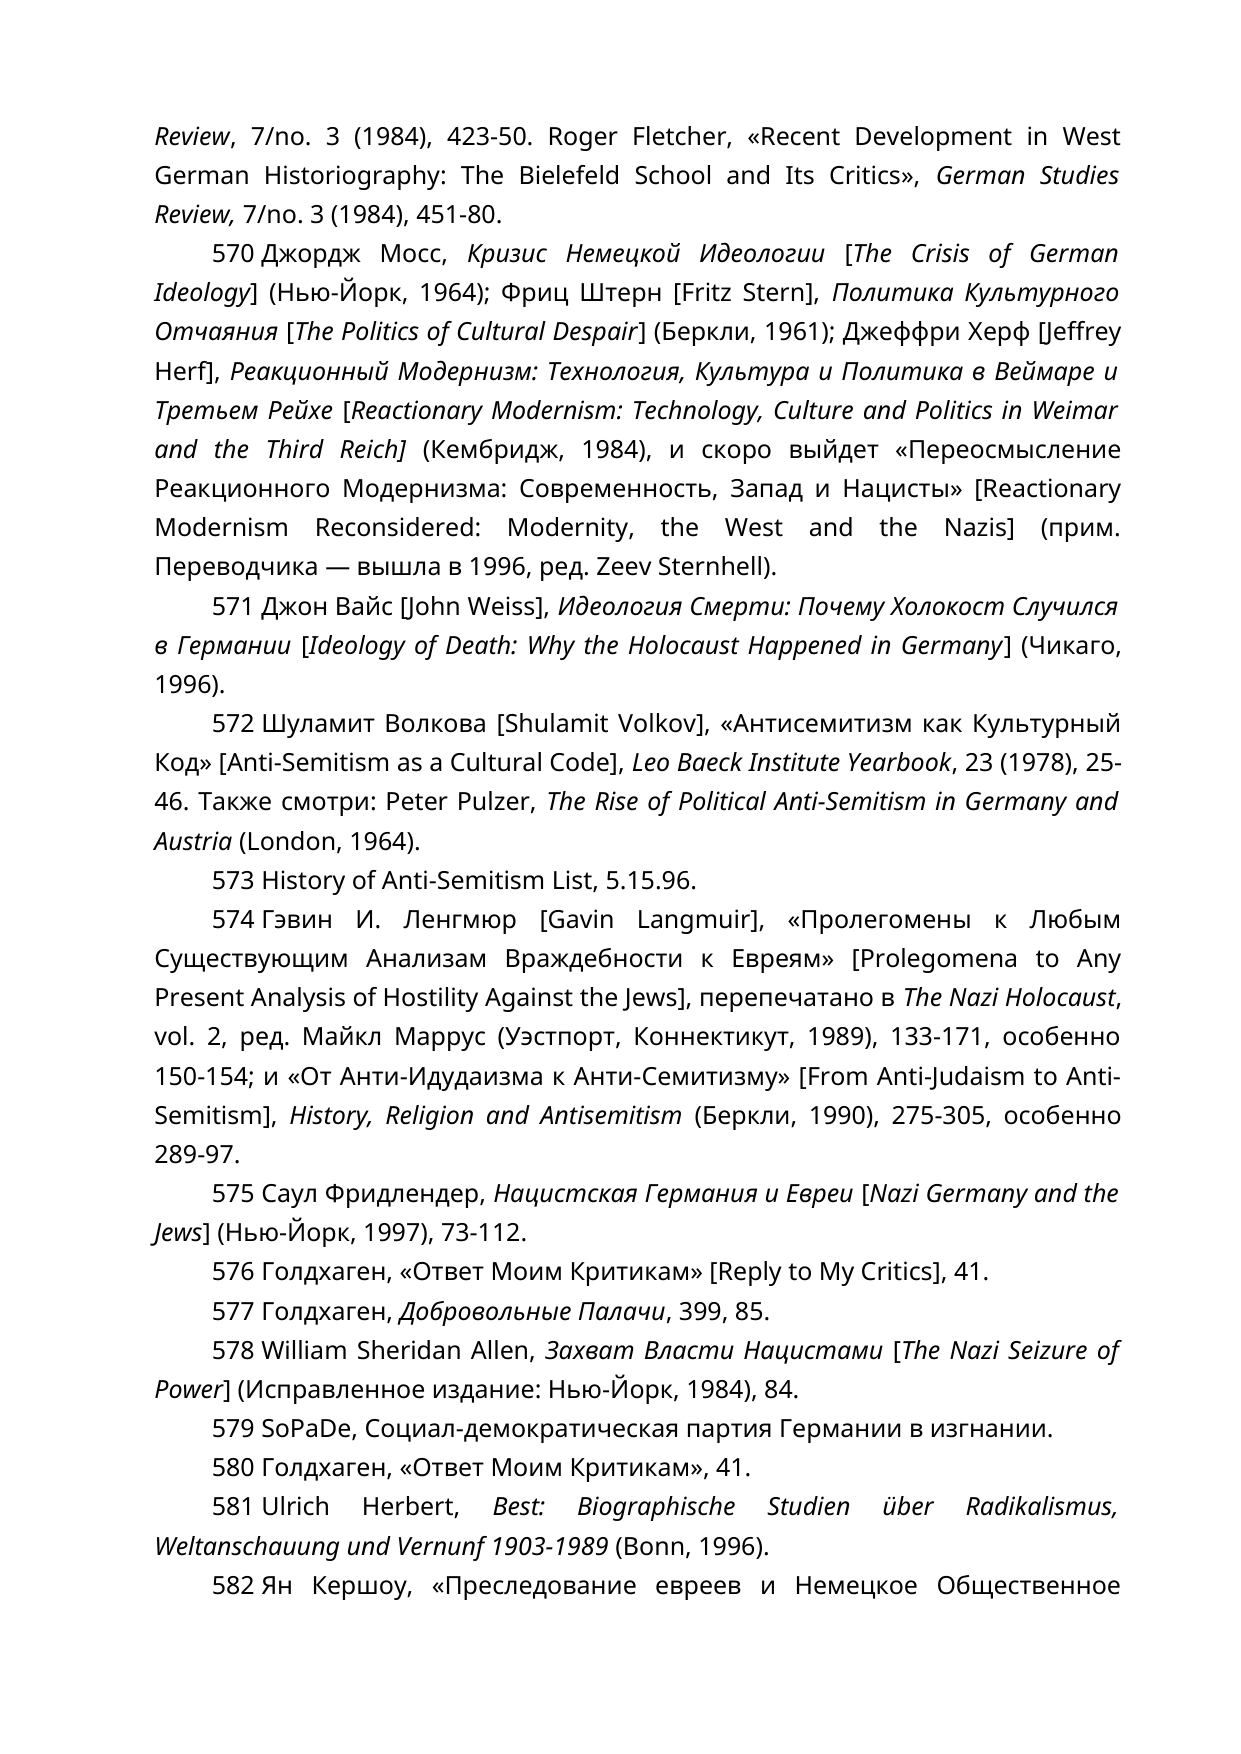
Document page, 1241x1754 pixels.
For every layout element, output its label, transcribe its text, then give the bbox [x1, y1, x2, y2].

text Гэвин И. Ленгмюр [Gavin Langmuir], «Пролегомены к Любым Существующим Анализам Враждебности к Евреям» [Prolegomena to Any Present Analysis of Hostility Against the Jews], перепечатано в The Nazi Holocaust, vol. 2, ред. Майкл Маррус (Уэстпорт, Коннектикут, 1989), 133-171, особенно 150-154; и «От Анти-Идудаизма к Анти-Семитизму» [From Anti-Judaism to Anti-Semitism], History, Religion and Antisemitism (Беркли, 1990), 275-305, особенно 289-97. [118, 901, 1122, 1171]
text Шуламит Волкова [Shulamit Volkov], «Антисемитизм как Культурный Код» [Anti-Semitism as a Cultural Code], Leo Baeck Institute Yearbook, 23 (1978), 25-46. Также смотри: Peter Pulzer, The Rise of Political Anti-Semitism in Germany and Austria (London, 1964). [118, 706, 1122, 857]
text Review, 7/no. 3 (1984), 423-50. Roger Fletcher, «Recent Development in West German Historiography: The Bielefeld School and Its Critics», German Studies Review, 7/no. 3 (1984), 451-80. [118, 118, 1122, 231]
text SoPaDe, Социал-демократическая партия Германии в изгнании. [118, 1411, 1122, 1445]
text Джон Вайс [John Weiss], Идеология Смерти: Почему Холокост Случился в Германии [Ideology of Death: Why the Holocaust Happened in Germany] (Чикаго, 1996). [118, 588, 1122, 701]
text Саул Фридлендер, Нацистская Германия и Евреи [Nazi Germany and the Jews] (Нью-Йорк, 1997), 73-112. [118, 1176, 1122, 1249]
text William Sheridan Allen, Захват Власти Нацистами [The Nazi Seizure of Power] (Исправленное издание: Нью-Йорк, 1984), 84. [118, 1332, 1122, 1406]
text Ulrich Herbert, Best: Biographische Studien über Radikalismus, Weltanschauung und Vernunf 1903-1989 (Bonn, 1996). [118, 1489, 1122, 1562]
text Голдхаген, «Ответ Моим Критикам» [Reply to My Critics], 41. [118, 1254, 1122, 1288]
text Голдхаген, «Ответ Моим Критикам», 41. [118, 1450, 1122, 1484]
text Джордж Мосс, Кризис Немецкой Идеологии [The Crisis of German Ideology] (Нью-Йорк, 1964); Фриц Штерн [Fritz Stern], Политика Культурного Отчаяния [The Politics of Cultural Despair] (Беркли, 1961); Джеффри Херф [Jeffrey Herf], Реакционный Модернизм: Технология, Культура и Политика в Веймаре и Третьем Рейхе [Reactionary Modernism: Technology, Culture and Politics in Weimar and the Third Reich] (Кембридж, 1984), и скоро выйдет «Переосмысление Реакционного Модернизма: Современность, Запад и Нацисты» [Reactionary Modernism Reconsidered: Modernity, the West and the Nazis] (прим. Переводчика — вышла в 1996, ред. Zeev Sternhell). [118, 236, 1122, 583]
text Голдхаген, Добровольные Палачи, 399, 85. [118, 1293, 1122, 1327]
text History of Anti-Semitism List, 5.15.96. [118, 862, 1122, 896]
text Ян Кершоу, «Преследование евреев и Немецкое Общественное [118, 1567, 1122, 1601]
